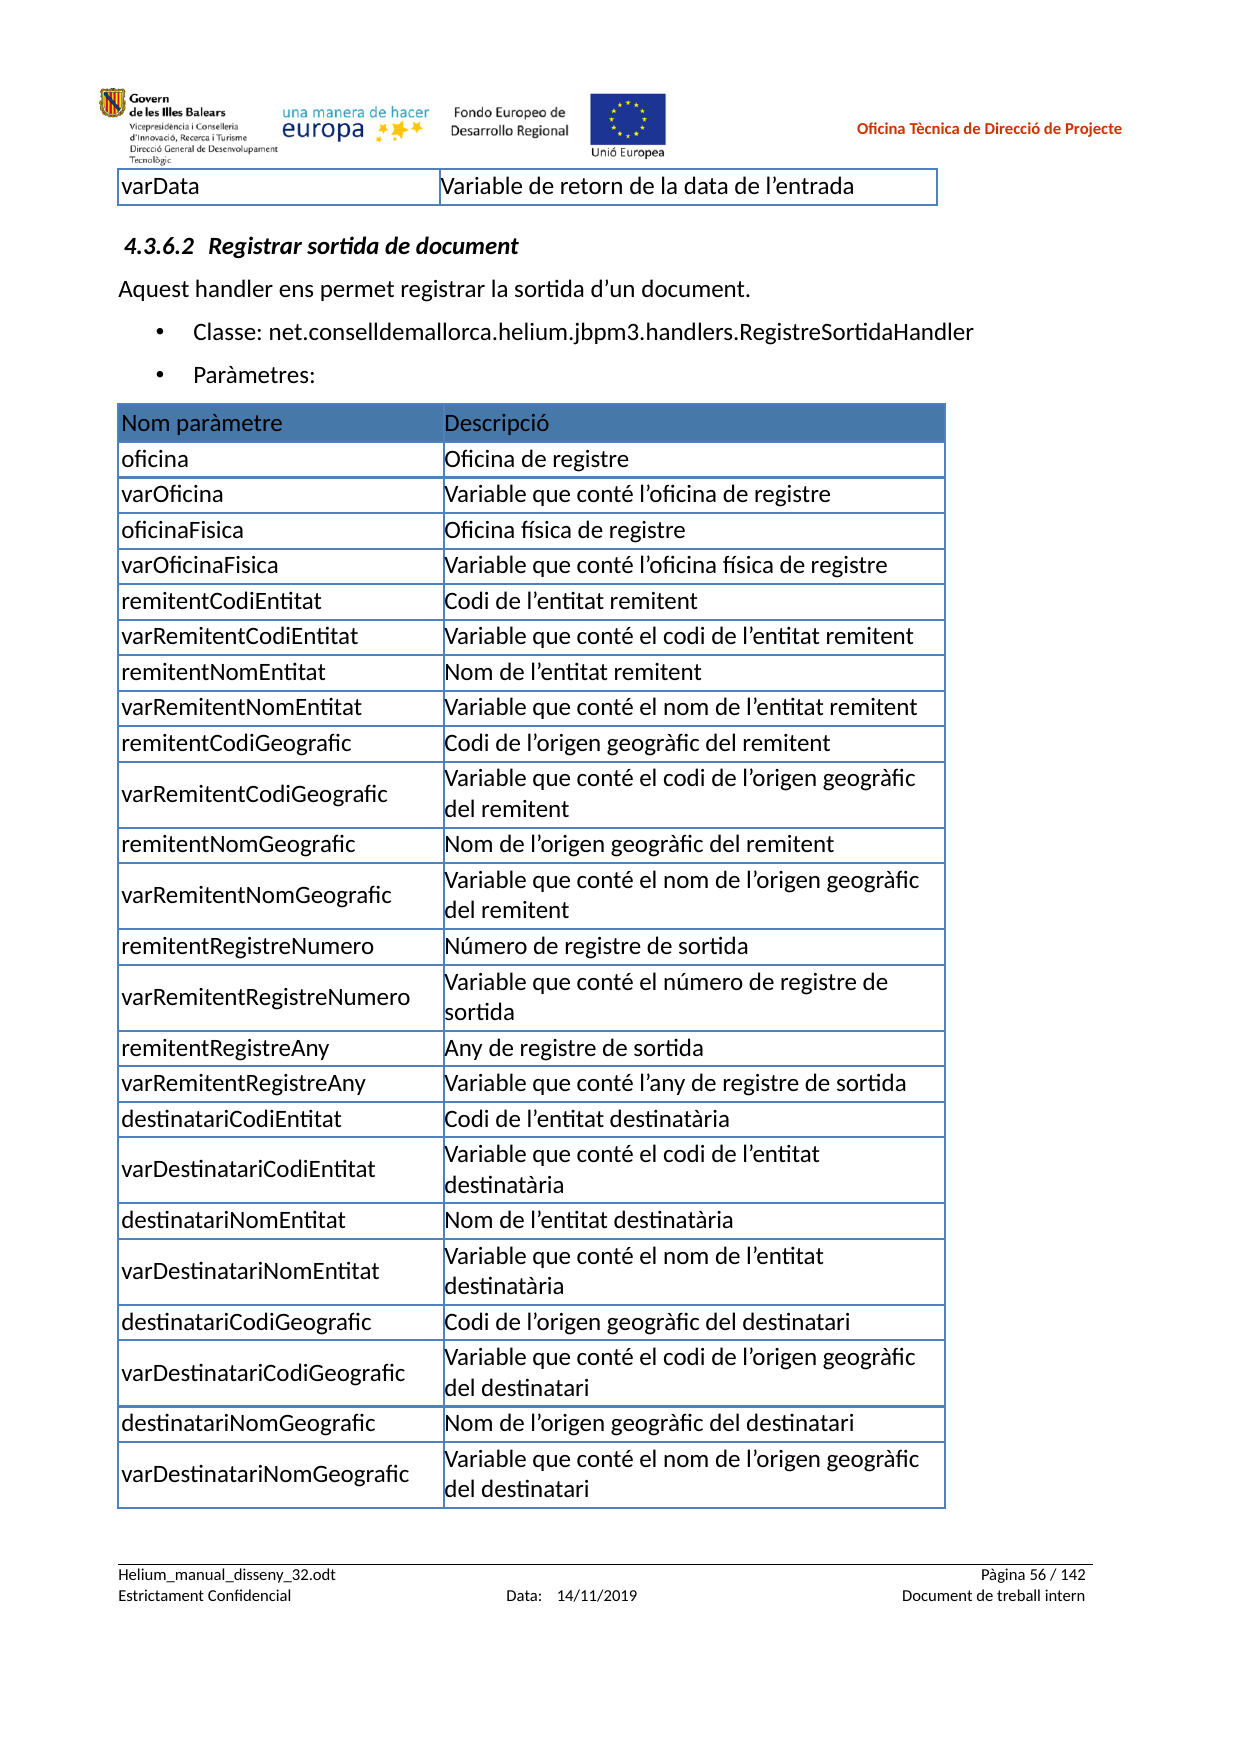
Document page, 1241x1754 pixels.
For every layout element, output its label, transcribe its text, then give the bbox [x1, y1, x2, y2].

table_cell destinatariCodiGeografic [119, 1306, 443, 1339]
table_cell Any de registre de sortida [445, 1032, 944, 1065]
table_cell Variable que conté el codi de l’origen geogràfic del destinatari [445, 1341, 944, 1405]
table_cell varRemitentCodiEntitat [119, 621, 443, 654]
table_cell Número de registre de sortida [445, 930, 944, 964]
table_cell varDestinatariCodiEntitat [119, 1138, 443, 1202]
table_cell Variable que conté el codi de l’entitat remitent [445, 621, 944, 654]
table_cell Oficina física de registre [445, 514, 944, 547]
table_cell Oficina de registre [445, 443, 944, 476]
table_cell varDestinatariNomGeografic [119, 1443, 443, 1507]
table_cell Nom de l’origen geogràfic del remitent [445, 829, 944, 862]
table_header Nom paràmetre [119, 405, 443, 441]
table_cell Codi de l’entitat remitent [445, 585, 944, 618]
table_cell Variable que conté l’oficina de registre [445, 479, 944, 512]
table_cell Variable que conté el número de registre de sortida [445, 966, 944, 1030]
table_header Descripció [445, 405, 944, 441]
table_cell remitentCodiGeografic [119, 727, 443, 761]
table_cell varRemitentRegistreNumero [119, 966, 443, 1030]
table_cell Variable que conté l’any de registre de sortida [445, 1067, 944, 1101]
table_cell remitentRegistreAny [119, 1032, 443, 1065]
table_cell oficina [119, 443, 443, 476]
table_cell destinatariCodiEntitat [119, 1103, 443, 1136]
table_cell Variable que conté el nom de l’entitat destinatària [445, 1240, 944, 1304]
table_cell Variable que conté el codi de l’origen geogràfic del remitent [445, 763, 944, 827]
table_cell varDestinatariCodiGeografic [119, 1341, 443, 1405]
table_cell remitentNomEntitat [119, 656, 443, 689]
table_cell varData [119, 170, 439, 203]
picture [99, 87, 668, 166]
table_cell Codi de l’entitat destinatària [445, 1103, 944, 1136]
table_cell Variable que conté el nom de l’entitat remitent [445, 692, 944, 725]
table_cell destinatariNomEntitat [119, 1204, 443, 1238]
table_cell Nom de l’origen geogràfic del destinatari [445, 1408, 944, 1441]
table_cell Variable de retorn de la data de l’entrada [441, 170, 936, 203]
table_cell varRemitentNomGeografic [119, 864, 443, 928]
list Classe: net.conselldemallorca.helium.jbpm3.handlers.RegistreSortidaHandler [156, 316, 1122, 347]
list Paràmetres: [156, 359, 1122, 390]
table_cell Variable que conté el nom de l’origen geogràfic del destinatari [445, 1443, 944, 1507]
table_cell varRemitentCodiGeografic [119, 763, 443, 827]
table_cell Codi de l’origen geogràfic del remitent [445, 727, 944, 761]
table_cell oficinaFisica [119, 514, 443, 547]
table_cell varOficina [119, 479, 443, 512]
table_cell remitentNomGeografic [119, 829, 443, 862]
table_cell destinatariNomGeografic [119, 1408, 443, 1441]
table_cell Variable que conté el codi de l’entitat destinatària [445, 1138, 944, 1202]
table_cell varRemitentNomEntitat [119, 692, 443, 725]
table_cell Variable que conté l’oficina física de registre [445, 550, 944, 583]
table_cell varRemitentRegistreAny [119, 1067, 443, 1101]
table_cell remitentRegistreNumero [119, 930, 443, 964]
table_cell Nom de l’entitat remitent [445, 656, 944, 689]
table_cell varDestinatariNomEntitat [119, 1240, 443, 1304]
table_cell remitentCodiEntitat [119, 585, 443, 618]
table_cell Nom de l’entitat destinatària [445, 1204, 944, 1238]
subtitle Registrar sortida de document [118, 231, 1122, 261]
table_cell varOficinaFisica [119, 550, 443, 583]
text Aquest handler ens permet registrar la sortida d’un document. [118, 273, 1122, 304]
table_cell Codi de l’origen geogràfic del destinatari [445, 1306, 944, 1339]
table_cell Variable que conté el nom de l’origen geogràfic del remitent [445, 864, 944, 928]
